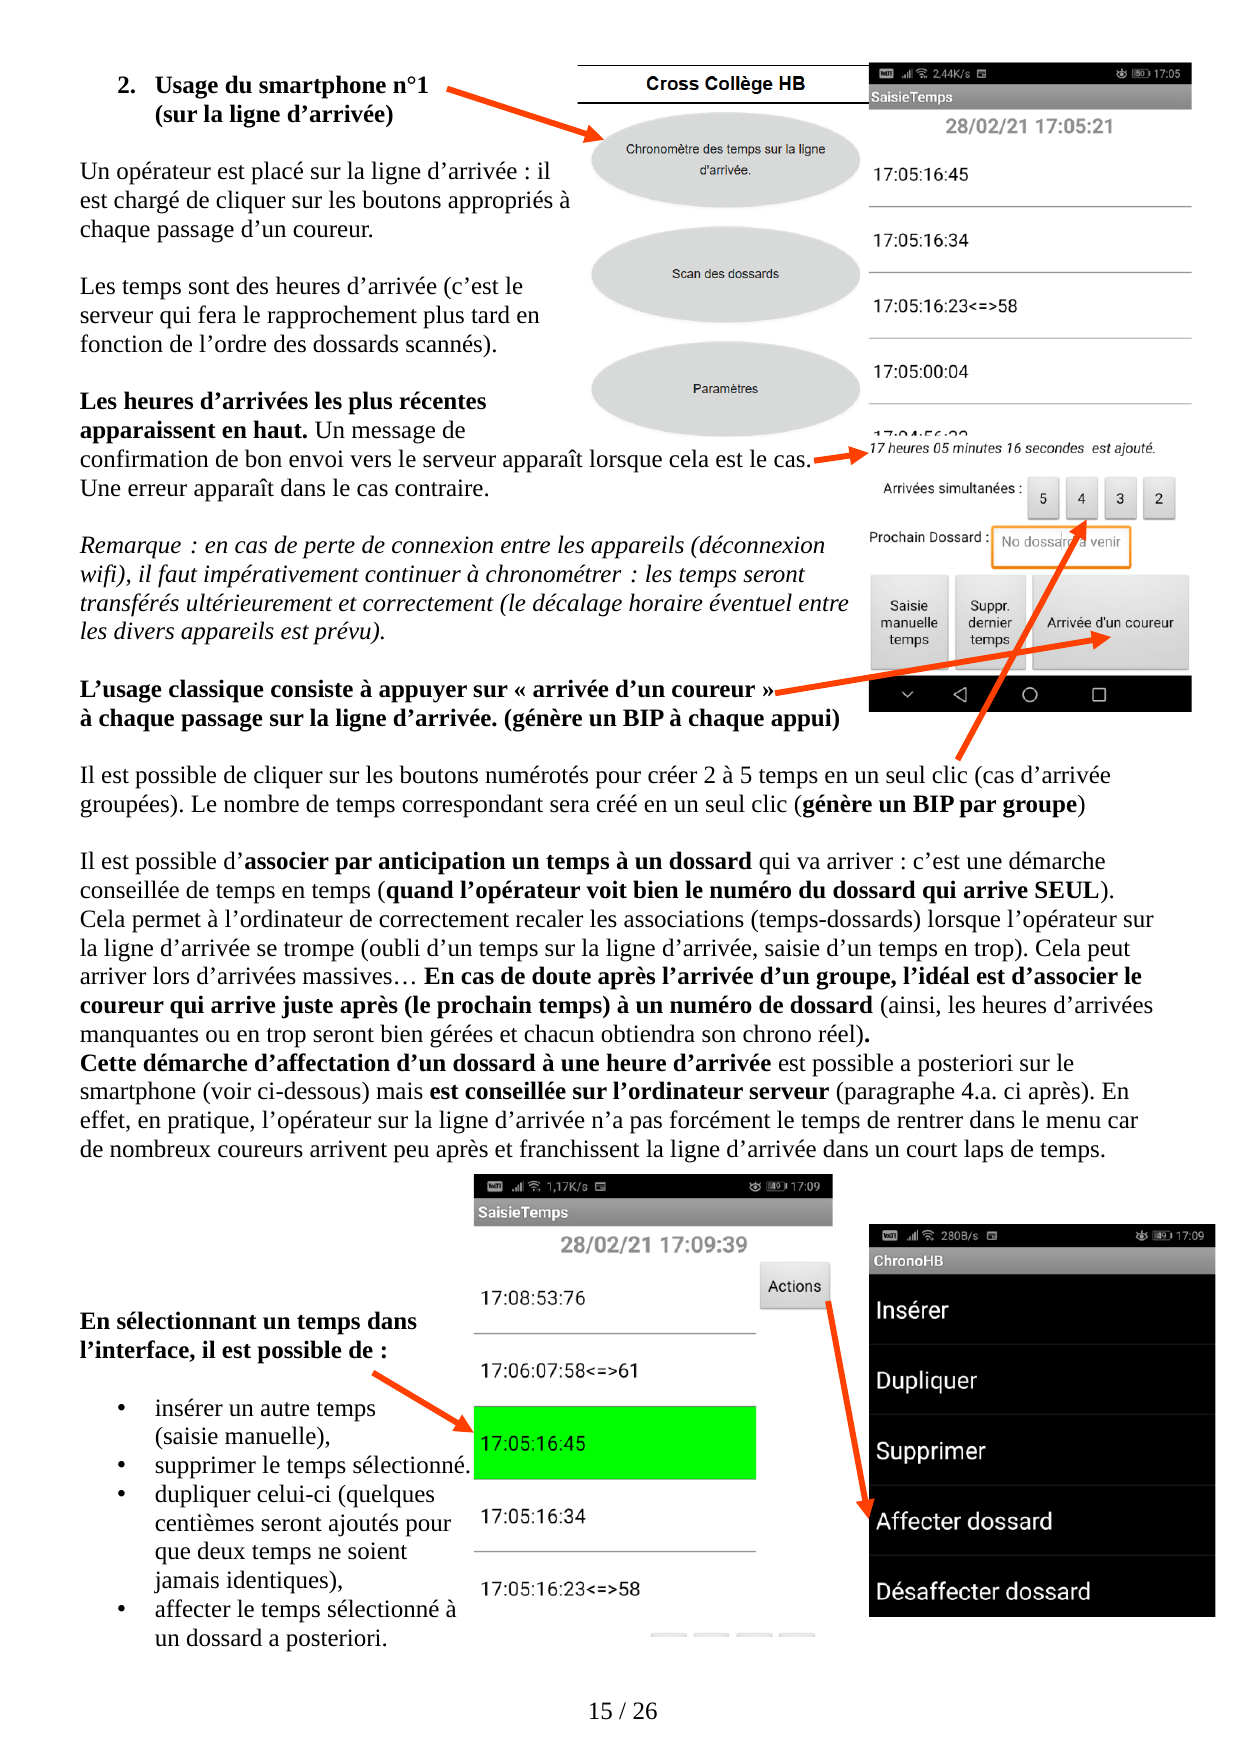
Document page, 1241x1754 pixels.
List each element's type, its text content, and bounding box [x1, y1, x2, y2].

picture [868, 1220, 1216, 1617]
list insérer un autre temps (saisie manuelle), [117, 1393, 473, 1450]
list [833, 1450, 858, 1479]
picture [868, 658, 1008, 712]
list [833, 1479, 868, 1594]
text Cette démarche d’affectation d’un dossard à une heure d’arrivée est possible a posteriori sur le smartphone (voir ci-dessous) mais est conseillée sur l’ordinateur serveur (paragraphe 4.a. ci après). En effet, en pratique, l’opérateur sur la ligne d’arrivée n’a pas forcément le temps de rentrer dans le menu car de nombreux coureurs arrivent peu après et franchissent la ligne d’arrivée dans un court laps de temps. [79, 1048, 1165, 1163]
list supprimer le temps sélectionné. [117, 1450, 473, 1479]
subtitle Usage du smartphone n°1 (sur la ligne d’arrivée) [117, 70, 577, 128]
text L’usage classique consiste à appuyer sur « arrivée d’un coureur » à chaque passage sur la ligne d’arrivée. (génère un BIP à chaque appui) [79, 674, 979, 731]
list affecter le temps sélectionné à un dossard a posteriori. [117, 1594, 1165, 1651]
text Les heures d’arrivées les plus récentes apparaissent en haut. Un message de confirmation de bon envoi vers le serveur apparaît lorsque cela est le cas. Une erreur apparaît dans le cas contraire. [79, 386, 868, 501]
text Un opérateur est placé sur la ligne d’arrivée : il est chargé de cliquer sur les boutons appropriés à chaque passage d’un coureur. [79, 156, 577, 243]
text [977, 712, 1165, 731]
list [849, 1393, 868, 1450]
text En sélectionnant un temps dans l’interface, il est possible de : [79, 1306, 473, 1364]
picture [577, 59, 1192, 712]
text [833, 1306, 868, 1364]
text Il est possible de cliquer sur les boutons numérotés pour créer 2 à 5 temps en un seul clic (cas d’arrivée groupées). Le nombre de temps correspondant sera créé en un seul clic (génère un BIP par groupe) [79, 760, 1165, 818]
text Il est possible d’associer par anticipation un temps à un dossard qui va arriver : c’est une démarche conseillée de temps en temps (quand l’opérateur voit bien le numéro du dossard qui arrive SEUL). Cela permet à l’ordinateur de correctement recaler les associations (temps-dossards) lorsque l’opérateur sur la ligne d’arrivée se trompe (oubli d’un temps sur la ligne d’arrivée, saisie d’un temps en trop). Cela peut arriver lors d’arrivées massives… En cas de doute après l’arrivée d’un groupe, l’idéal est d’associer le coureur qui arrive juste après (le prochain temps) à un numéro de dossard (ainsi, les heures d’arrivées manquantes ou en trop seront bien gérées et chacun obtiendra son chrono réel). [79, 846, 1165, 1048]
text Remarque : en cas de perte de connexion entre les appareils (déconnexion wifi), il faut impérativement continuer à chronométrer : les temps seront transférés ultérieurement et correctement (le décalage horaire éventuel entre les divers appareils est prévu). [79, 530, 868, 645]
list [833, 1393, 852, 1450]
text Les temps sont des heures d’arrivée (c’est le serveur qui fera le rapprochement plus tard en fonction de l’ordre des dossards scannés). [79, 271, 577, 358]
picture [473, 1171, 833, 1637]
list dupliquer celui-ci (quelques centièmes seront ajoutés pour que deux temps ne soient jamais identiques), [117, 1479, 473, 1594]
